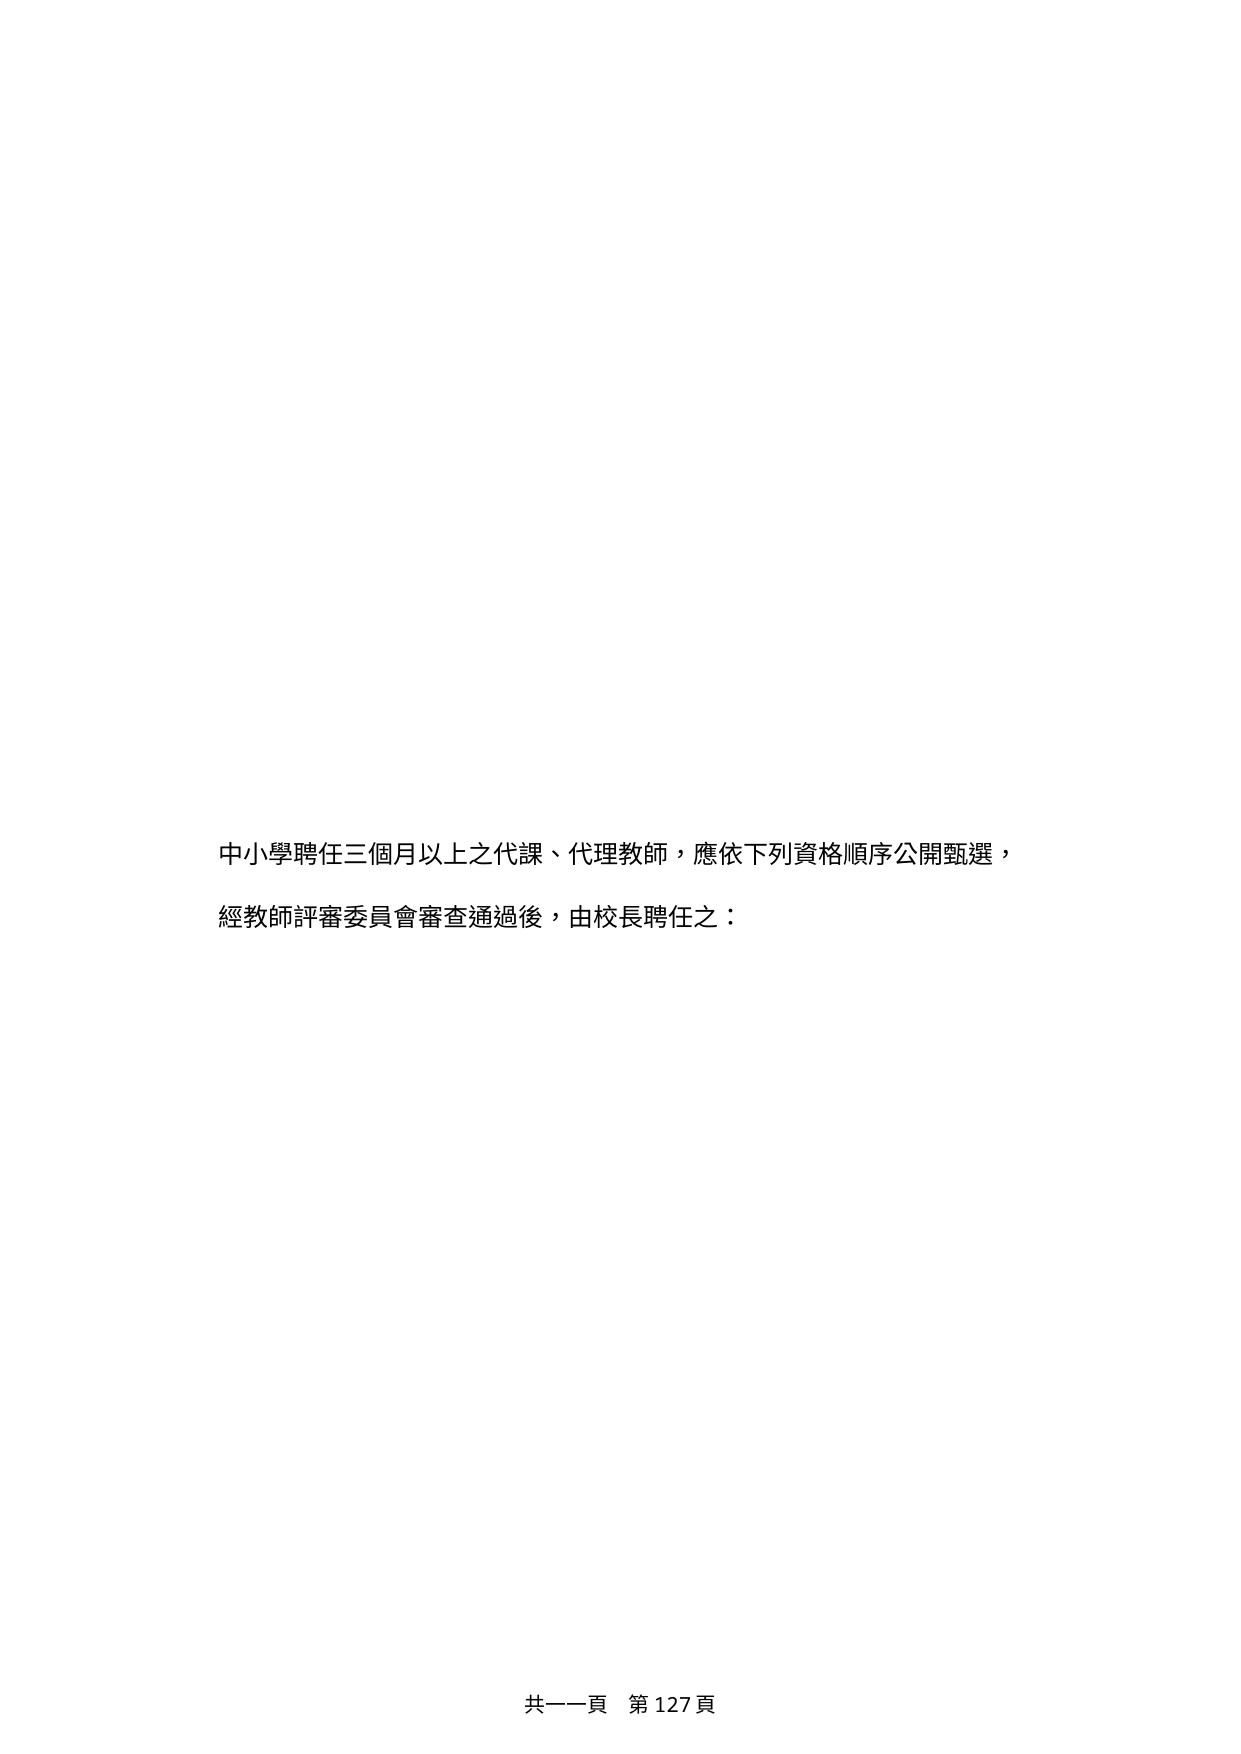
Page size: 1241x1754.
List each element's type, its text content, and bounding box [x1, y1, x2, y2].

text 中小學聘任三個月以上之代課、代理教師，應依下列資格順序公開甄選， [118, 811, 1122, 874]
text 經教師評審委員會審查通過後，由校長聘任之： [118, 874, 1122, 936]
